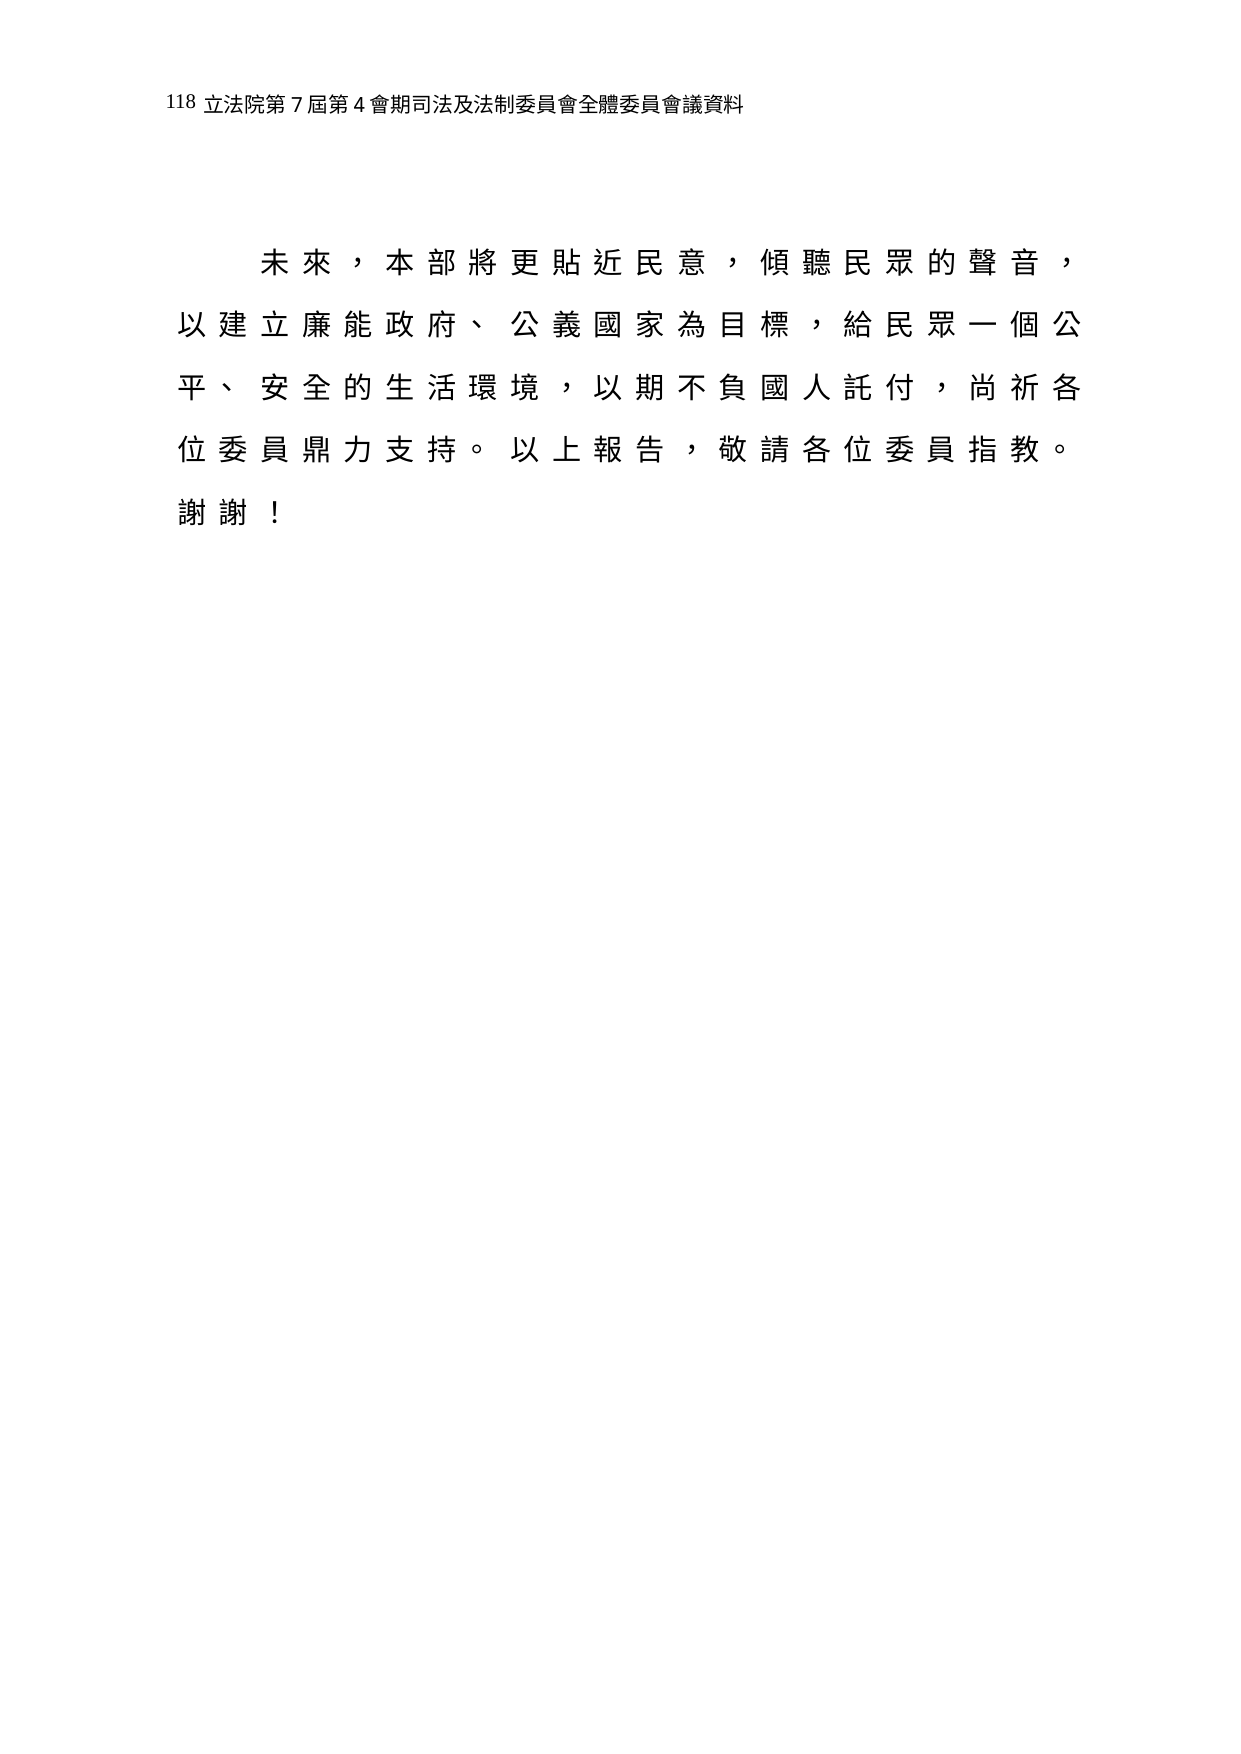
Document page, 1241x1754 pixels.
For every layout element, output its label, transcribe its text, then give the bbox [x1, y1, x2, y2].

text 未來，本部將更貼近民意，傾聽民眾的聲音，以建立廉能政府、公義國家為目標，給民眾一個公平、安全的生活環境，以期不負國人託付，尚祈各位委員鼎力支持。以上報告，敬請各位委員指教。謝謝！ [171, 219, 1087, 531]
